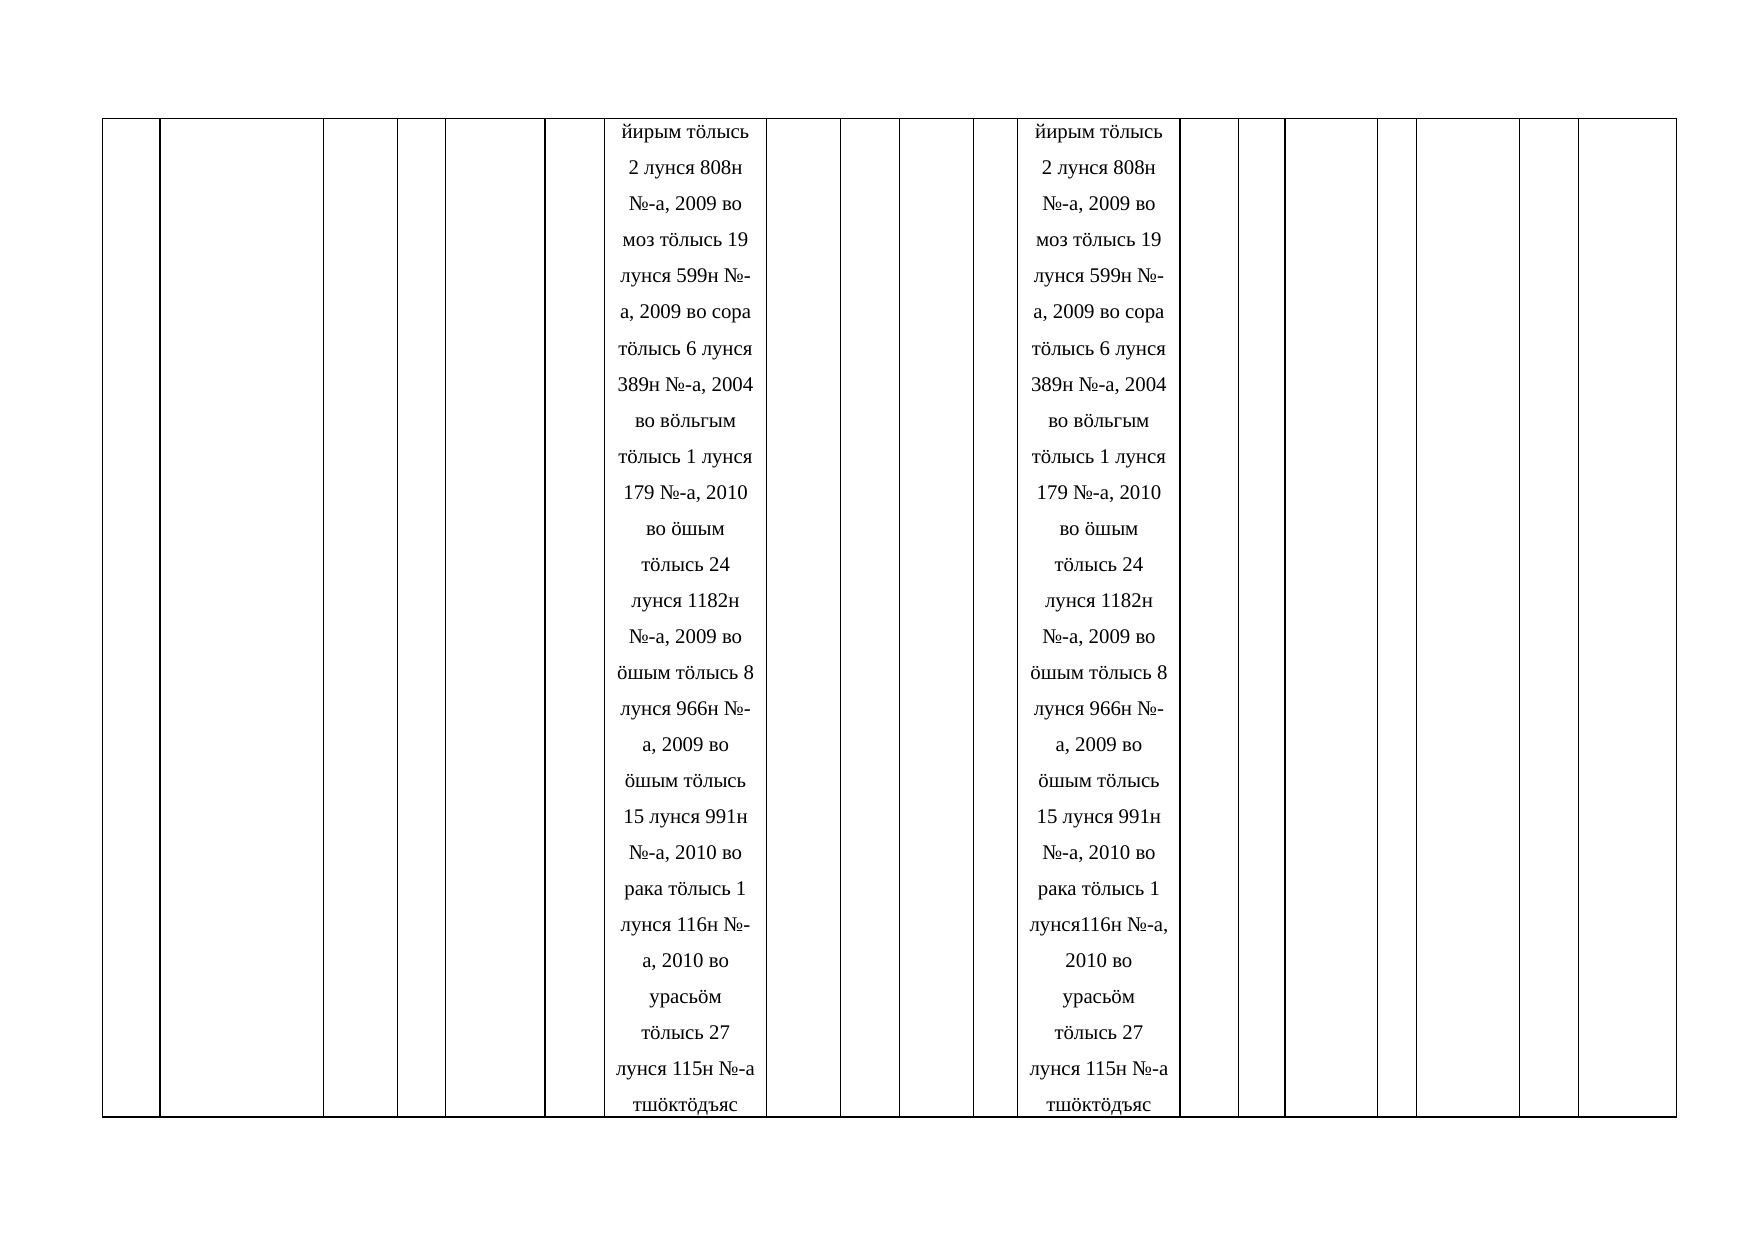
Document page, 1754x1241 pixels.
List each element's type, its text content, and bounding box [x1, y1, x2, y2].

table_cell йирым тӧлысь 2 лунся 808н №-а, 2009 во моз тӧлысь 19 лунся 599н №-а, 2009 во сора тӧлысь 6 лунся 389н №-а, 2004 во вӧльгым тӧлысь 1 лунся 179 №-а, 2010 во ӧшым тӧлысь 24 лунся 1182н №-а, 2009 во ӧшым тӧлысь 8 лунся 966н №-а, 2009 во ӧшым тӧлысь 15 лунся 991н №-а, 2010 во рака тӧлысь 1 лунся 116н №-а, 2010 во урасьӧм тӧлысь 27 лунся 115н №-а тшӧктӧдъяс [605, 119, 766, 1116]
table_cell [1286, 119, 1377, 1116]
table_cell йирым тӧлысь 2 лунся 808н №-а, 2009 во моз тӧлысь 19 лунся 599н №-а, 2009 во сора тӧлысь 6 лунся 389н №-а, 2004 во вӧльгым тӧлысь 1 лунся 179 №-а, 2010 во ӧшым тӧлысь 24 лунся 1182н №-а, 2009 во ӧшым тӧлысь 8 лунся 966н №-а, 2009 во ӧшым тӧлысь 15 лунся 991н №-а, 2010 во рака тӧлысь 1 лунся116н №-а, 2010 во урасьӧм тӧлысь 27 лунся 115н №-а тшӧктӧдъяс [1018, 119, 1179, 1116]
table_cell [446, 119, 544, 1116]
table_cell [1181, 119, 1238, 1116]
table_cell [161, 119, 323, 1116]
table_cell [1520, 119, 1578, 1116]
table_cell [841, 119, 899, 1116]
table_cell [546, 119, 604, 1116]
table_cell [767, 119, 840, 1116]
table_cell [900, 119, 973, 1116]
table_cell [324, 119, 397, 1116]
table_cell [1378, 119, 1416, 1116]
table_cell [398, 119, 445, 1116]
table_cell [1239, 119, 1284, 1116]
table_cell [974, 119, 1017, 1116]
table_cell [1579, 119, 1676, 1116]
table_cell [103, 119, 159, 1116]
table_cell - [1417, 119, 1519, 1116]
